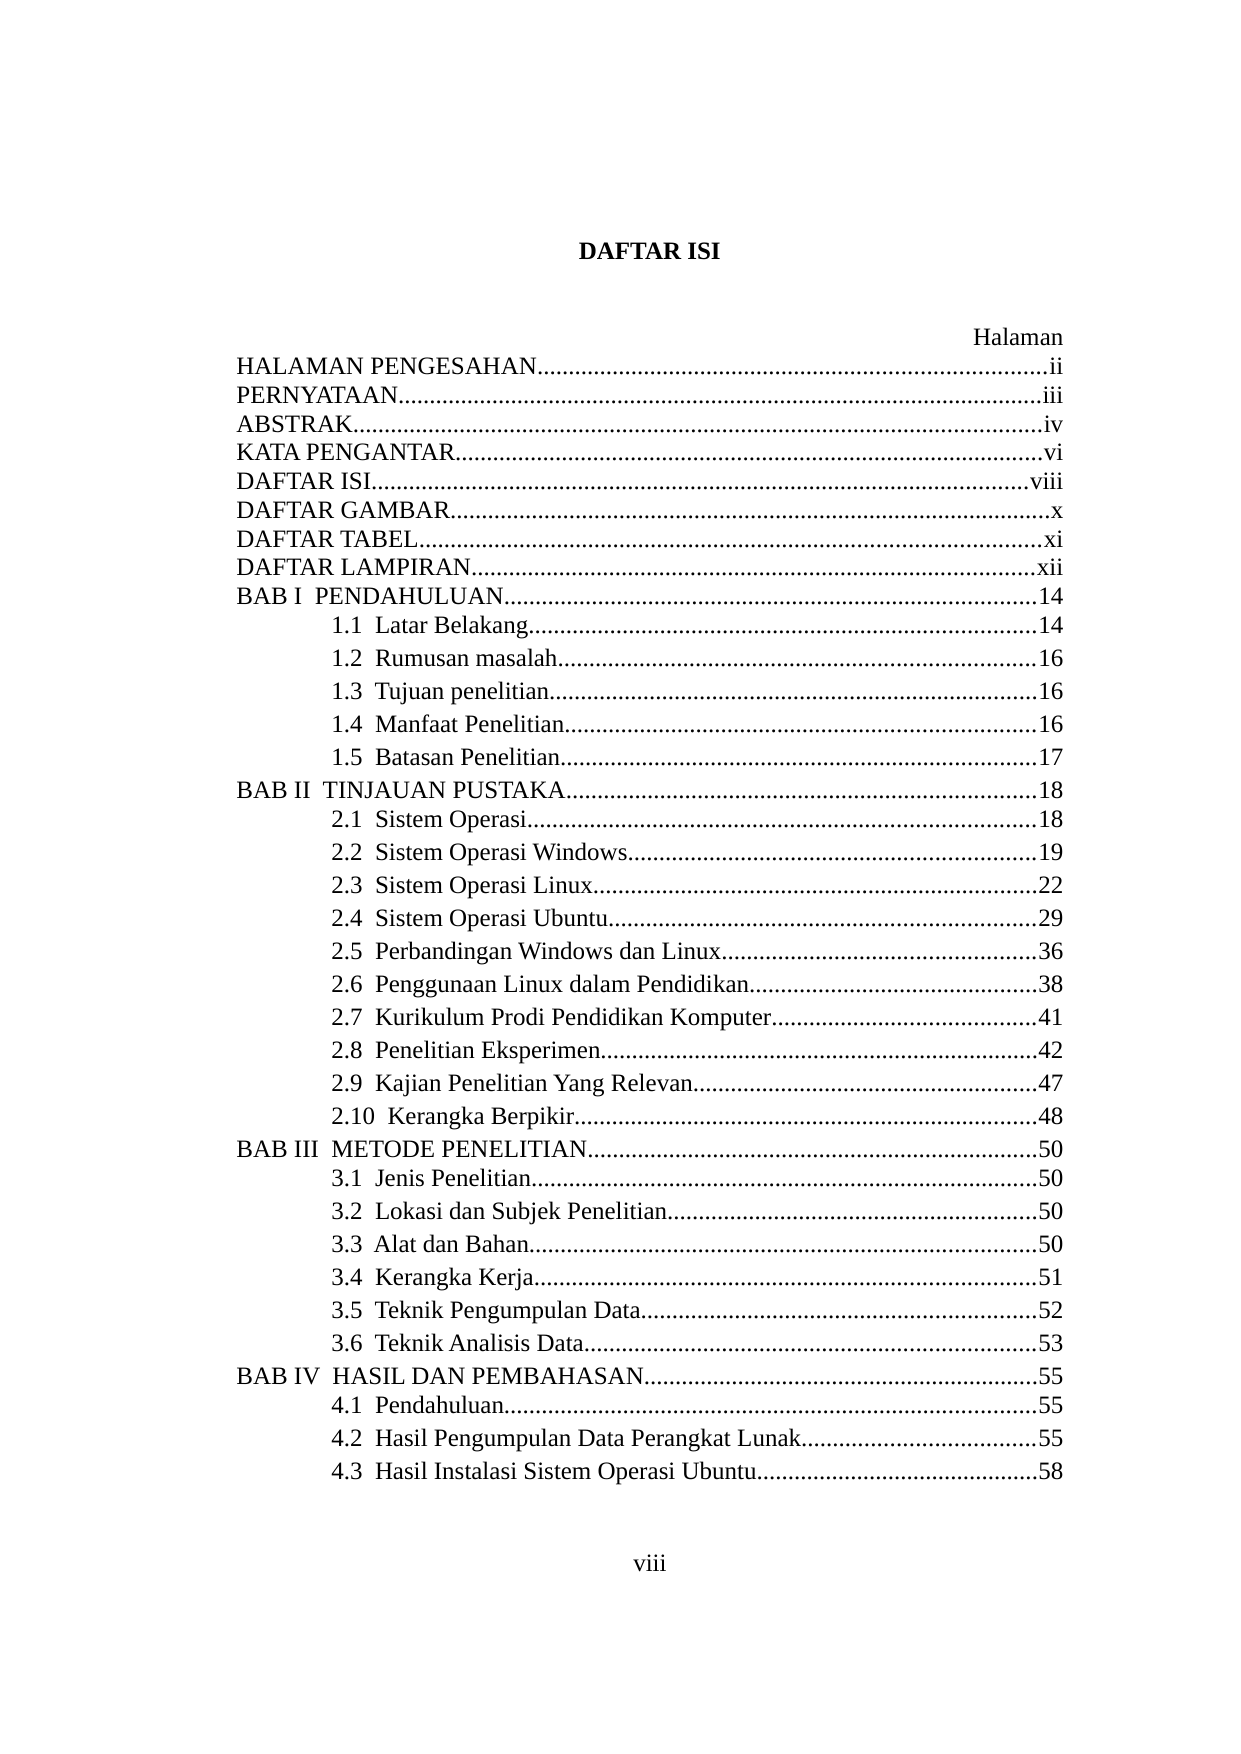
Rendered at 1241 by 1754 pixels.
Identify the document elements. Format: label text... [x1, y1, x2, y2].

text DAFTAR LAMPIRAN xii [236, 552, 1063, 581]
text 2.4 Sistem Operasi Ubuntu 29 [325, 903, 1063, 932]
text 4.2 Hasil Pengumpulan Data Perangkat Lunak 55 [325, 1423, 1063, 1451]
text 2.5 Perbandingan Windows dan Linux 36 [325, 936, 1063, 965]
text BAB III METODE PENELITIAN 50 [236, 1134, 1063, 1163]
text 2.6 Penggunaan Linux dalam Pendidikan 38 [325, 969, 1063, 998]
text 4.1 Pendahuluan 55 [325, 1390, 1063, 1418]
text 1.4 Manfaat Penelitian 16 [325, 709, 1063, 738]
text 1.1 Latar Belakang 14 [325, 610, 1063, 639]
text 3.4 Kerangka Kerja 51 [325, 1262, 1063, 1291]
text 3.6 Teknik Analisis Data 53 [325, 1328, 1063, 1357]
text 3.5 Teknik Pengumpulan Data 52 [325, 1295, 1063, 1324]
text PERNYATAAN iii [236, 380, 1063, 409]
text HALAMAN PENGESAHAN ii [236, 351, 1063, 380]
text 1.2 Rumusan masalah 16 [325, 643, 1063, 672]
text 3.3 Alat dan Bahan 50 [325, 1229, 1063, 1258]
text 3.1 Jenis Penelitian 50 [325, 1163, 1063, 1192]
subtitle DAFTAR ISI [236, 236, 1063, 265]
text 2.3 Sistem Operasi Linux 22 [325, 870, 1063, 899]
text 2.1 Sistem Operasi 18 [325, 804, 1063, 833]
text DAFTAR GAMBAR x [236, 495, 1063, 524]
text 1.5 Batasan Penelitian 17 [325, 742, 1063, 771]
text 2.2 Sistem Operasi Windows 19 [325, 837, 1063, 866]
table_header Halaman [650, 323, 1063, 351]
table_header [236, 323, 649, 351]
text 4.3 Hasil Instalasi Sistem Operasi Ubuntu 58 [325, 1456, 1063, 1484]
text KATA PENGANTAR vi [236, 437, 1063, 466]
text DAFTAR TABEL xi [236, 524, 1063, 552]
text 2.7 Kurikulum Prodi Pendidikan Komputer 41 [325, 1002, 1063, 1031]
text BAB I PENDAHULUAN 14 [236, 581, 1063, 610]
text 3.2 Lokasi dan Subjek Penelitian 50 [325, 1196, 1063, 1224]
text DAFTAR ISI viii [236, 466, 1063, 495]
text BAB II TINJAUAN PUSTAKA 18 [236, 775, 1063, 804]
text 2.10 Kerangka Berpikir 48 [325, 1101, 1063, 1130]
text 1.3 Tujuan penelitian 16 [325, 676, 1063, 705]
text BAB IV HASIL DAN PEMBAHASAN 55 [236, 1361, 1063, 1390]
text ABSTRAK iv [236, 409, 1063, 437]
text 2.9 Kajian Penelitian Yang Relevan 47 [325, 1068, 1063, 1097]
text 2.8 Penelitian Eksperimen 42 [325, 1035, 1063, 1064]
